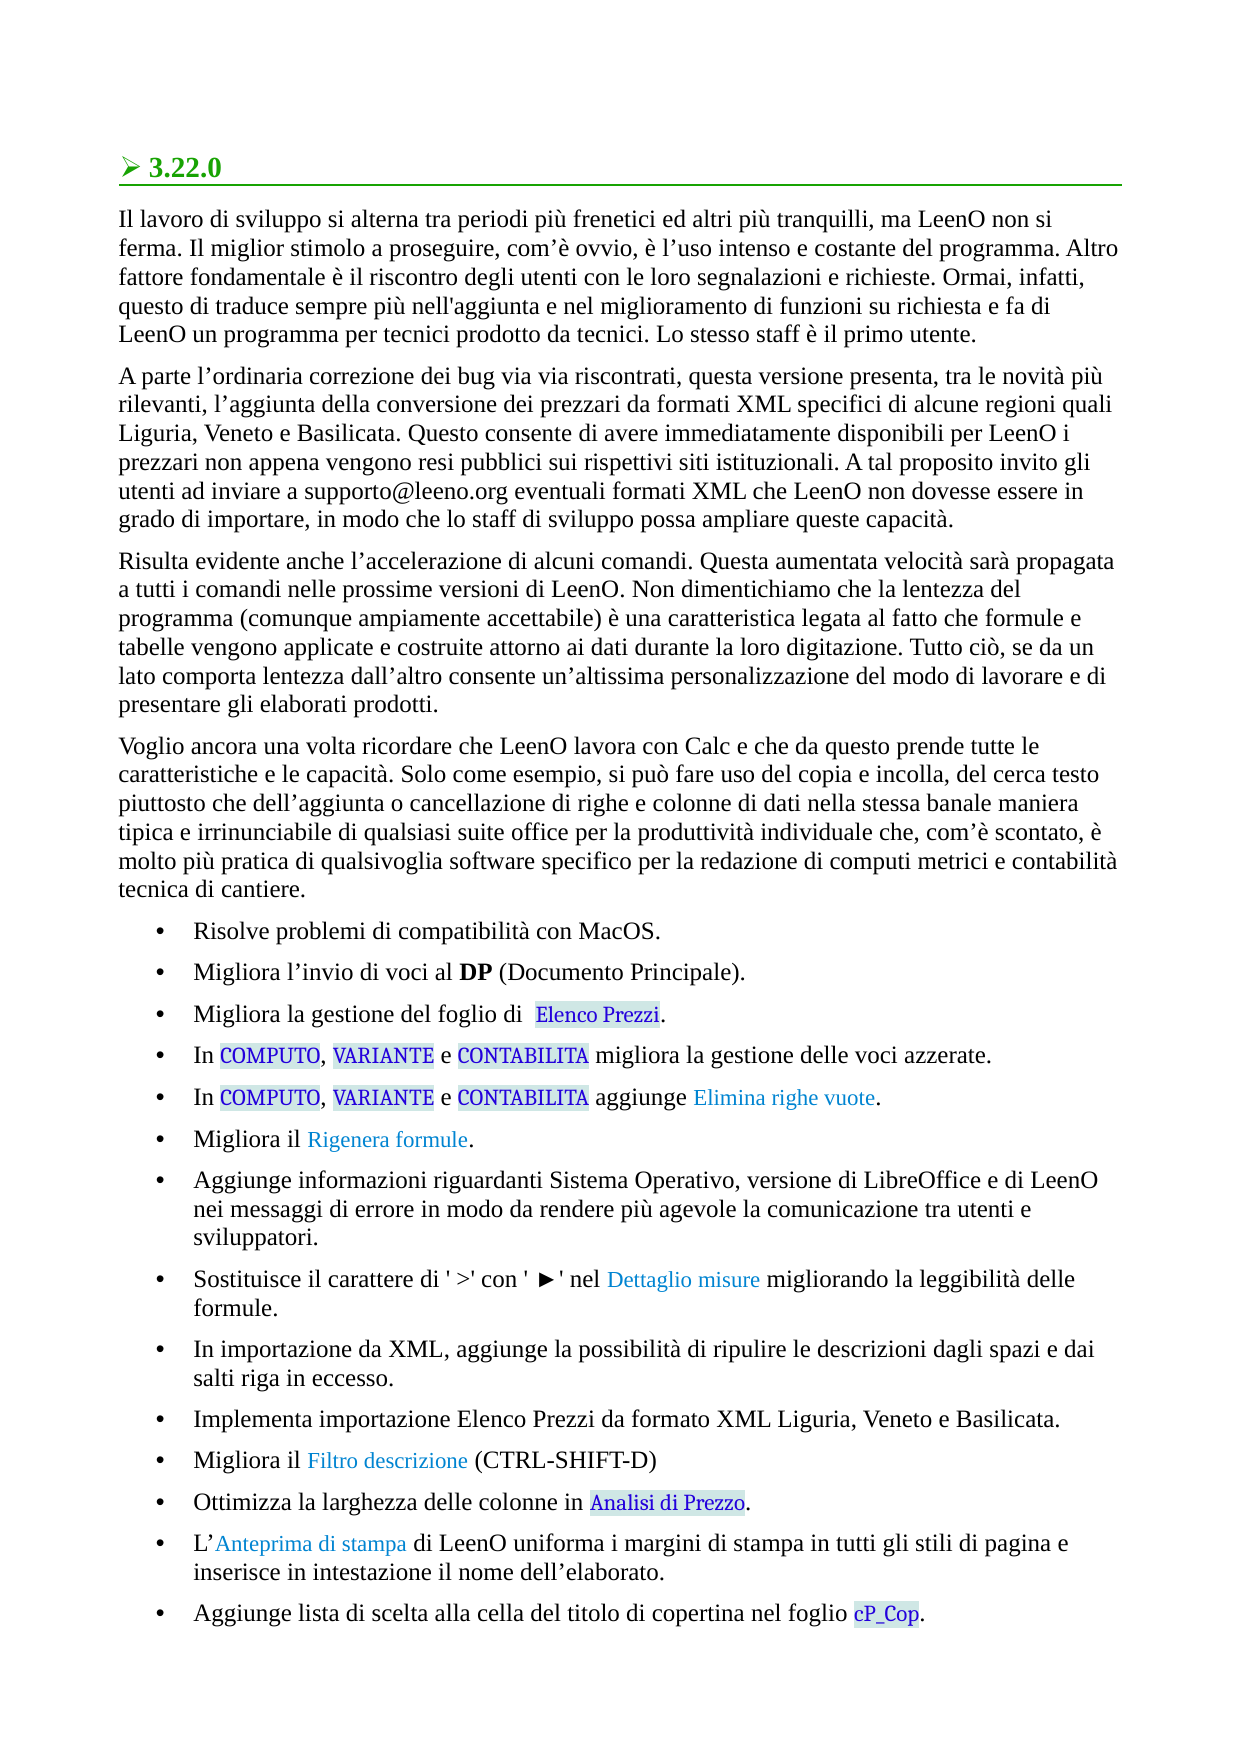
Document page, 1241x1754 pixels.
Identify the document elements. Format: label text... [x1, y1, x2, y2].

list Risolve problemi di compatibilità con MacOS. [156, 916, 1122, 945]
list Migliora la gestione del foglio di Elenco Prezzi. [156, 998, 1122, 1028]
list Sostituisce il carattere di ' >' con ' ►' nel Dettaglio misure migliorando la leggibilità delle formule. [156, 1264, 1122, 1321]
list In COMPUTO, VARIANTE e CONTABILITA migliora la gestione delle voci azzerate. [156, 1040, 1122, 1069]
list Implementa importazione Elenco Prezzi da formato XML Liguria, Veneto e Basilicata. [156, 1404, 1122, 1433]
list Migliora il Filtro descrizione (CTRL-SHIFT-D) [156, 1445, 1122, 1474]
subtitle 3.22.0 [119, 150, 1122, 184]
list In importazione da XML, aggiunge la possibilità di ripulire le descrizioni dagli spazi e dai salti riga in eccesso. [156, 1334, 1122, 1391]
text A parte l’ordinaria correzione dei bug via via riscontrati, questa versione presenta, tra le novità più rilevanti, l’aggiunta della conversione dei prezzari da formati XML specifici di alcune regioni quali Liguria, Veneto e Basilicata. Questo consente di avere immediatamente disponibili per LeenO i prezzari non appena vengono resi pubblici sui rispettivi siti istituzionali. A tal proposito invito gli utenti ad inviare a supporto@leeno.org eventuali formati XML che LeenO non dovesse essere in grado di importare, in modo che lo staff di sviluppo possa ampliare queste capacità. [118, 361, 1122, 533]
text Voglio ancora una volta ricordare che LeenO lavora con Calc e che da questo prende tutte le caratteristiche e le capacità. Solo come esempio, si può fare uso del copia e incolla, del cerca testo piuttosto che dell’aggiunta o cancellazione di righe e colonne di dati nella stessa banale maniera tipica e irrinunciabile di qualsiasi suite office per la produttività individuale che, com’è scontato, è molto più pratica di qualsivoglia software specifico per la redazione di computi metrici e contabilità tecnica di cantiere. [118, 731, 1122, 903]
list Migliora il Rigenera formule. [156, 1123, 1122, 1152]
list L’Anteprima di stampa di LeenO uniforma i margini di stampa in tutti gli stili di pagina e inserisce in intestazione il nome dell’elaborato. [156, 1528, 1122, 1586]
list Migliora l’invio di voci al DP (Documento Principale). [156, 957, 1122, 986]
text Risulta evidente anche l’accelerazione di alcuni comandi. Questa aumentata velocità sarà propagata a tutti i comandi nelle prossime versioni di LeenO. Non dimentichiamo che la lentezza del programma (comunque ampiamente accettabile) è una caratteristica legata al fatto che formule e tabelle vengono applicate e costruite attorno ai dati durante la loro digitazione. Tutto ciò, se da un lato comporta lentezza dall’altro consente un’altissima personalizzazione del modo di lavorare e di presentare gli elaborati prodotti. [118, 546, 1122, 718]
list In COMPUTO, VARIANTE e CONTABILITA aggiunge Elimina righe vuote. [156, 1082, 1122, 1111]
text Il lavoro di sviluppo si alterna tra periodi più frenetici ed altri più tranquilli, ma LeenO non si ferma. Il miglior stimolo a proseguire, com’è ovvio, è l’uso intenso e costante del programma. Altro fattore fondamentale è il riscontro degli utenti con le loro segnalazioni e richieste. Ormai, infatti, questo di traduce sempre più nell'aggiunta e nel miglioramento di funzioni su richiesta e fa di LeenO un programma per tecnici prodotto da tecnici. Lo stesso staff è il primo utente. [118, 204, 1122, 348]
list Ottimizza la larghezza delle colonne in Analisi di Prezzo. [156, 1487, 1122, 1516]
list Aggiunge informazioni riguardanti Sistema Operativo, versione di LibreOffice e di LeenO nei messaggi di errore in modo da rendere più agevole la comunicazione tra utenti e sviluppatori. [156, 1165, 1122, 1251]
list Aggiunge lista di scelta alla cella del titolo di copertina nel foglio cP_Cop. [156, 1598, 1122, 1628]
